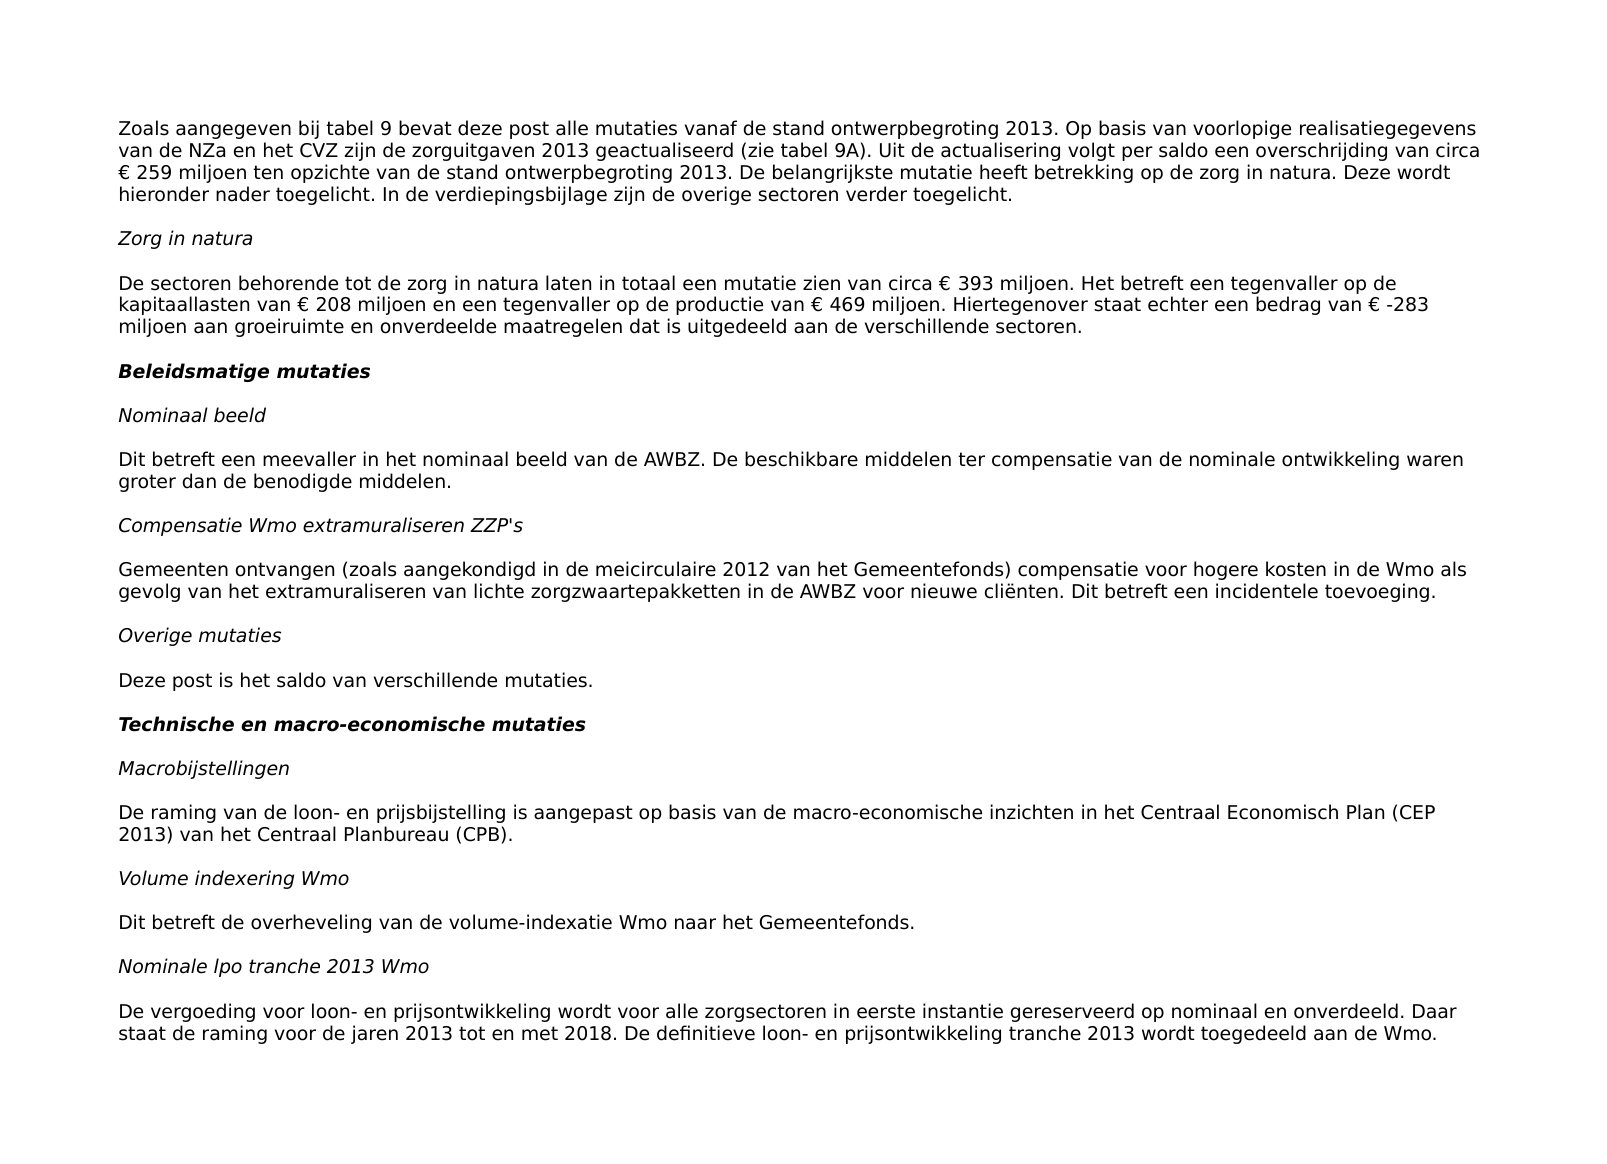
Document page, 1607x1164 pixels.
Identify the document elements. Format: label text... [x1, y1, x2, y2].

subtitle Zorg in natura [118, 228, 1488, 250]
subtitle Nominaal beeld [118, 405, 1488, 427]
subtitle Overige mutaties [118, 625, 1488, 647]
subtitle Compensatie Wmo extramuraliseren ZZP's [118, 515, 1488, 537]
subtitle Nominale lpo tranche 2013 Wmo [118, 956, 1488, 978]
subtitle Beleidsmatige mutaties [118, 361, 1488, 382]
text Dit betreft de overheveling van de volume-indexatie Wmo naar het Gemeentefonds. [118, 912, 1488, 934]
text De raming van de loon- en prijsbijstelling is aangepast op basis van de macro-economische inzichten in het Centraal Economisch Plan (CEP 2013) van het Centraal Planbureau (CPB). [118, 802, 1488, 846]
subtitle Macrobijstellingen [118, 758, 1488, 780]
text De sectoren behorende tot de zorg in natura laten in totaal een mutatie zien van circa € 393 miljoen. Het betreft een tegenvaller op de kapitaallasten van € 208 miljoen en een tegenvaller op de productie van € 469 miljoen. Hiertegenover staat echter een bedrag van € -283 miljoen aan groeiruimte en onverdeelde maatregelen dat is uitgedeeld aan de verschillende sectoren. [118, 272, 1488, 338]
text Zoals aangegeven bij tabel 9 bevat deze post alle mutaties vanaf de stand ontwerpbegroting 2013. Op basis van voorlopige realisatiegegevens van de NZa en het CVZ zijn de zorguitgaven 2013 geactualiseerd (zie tabel 9A). Uit de actualisering volgt per saldo een overschrijding van circa € 259 miljoen ten opzichte van de stand ontwerpbegroting 2013. De belangrijkste mutatie heeft betrekking op de zorg in natura. Deze wordt hieronder nader toegelicht. In de verdiepingsbijlage zijn de overige sectoren verder toegelicht. [118, 118, 1488, 206]
text Gemeenten ontvangen (zoals aangekondigd in de meicirculaire 2012 van het Gemeentefonds) compensatie voor hogere kosten in de Wmo als gevolg van het extramuraliseren van lichte zorgzwaartepakketten in de AWBZ voor nieuwe cliënten. Dit betreft een incidentele toevoeging. [118, 559, 1488, 603]
subtitle Technische en macro-economische mutaties [118, 714, 1488, 736]
text De vergoeding voor loon- en prijsontwikkeling wordt voor alle zorgsectoren in eerste instantie gereserveerd op nominaal en onverdeeld. Daar staat de raming voor de jaren 2013 tot en met 2018. De definitieve loon- en prijsontwikkeling tranche 2013 wordt toegedeeld aan de Wmo. [118, 1001, 1488, 1044]
text Deze post is het saldo van verschillende mutaties. [118, 669, 1488, 691]
subtitle Volume indexering Wmo [118, 868, 1488, 890]
text Dit betreft een meevaller in het nominaal beeld van de AWBZ. De beschikbare middelen ter compensatie van de nominale ontwikkeling waren groter dan de benodigde middelen. [118, 449, 1488, 493]
